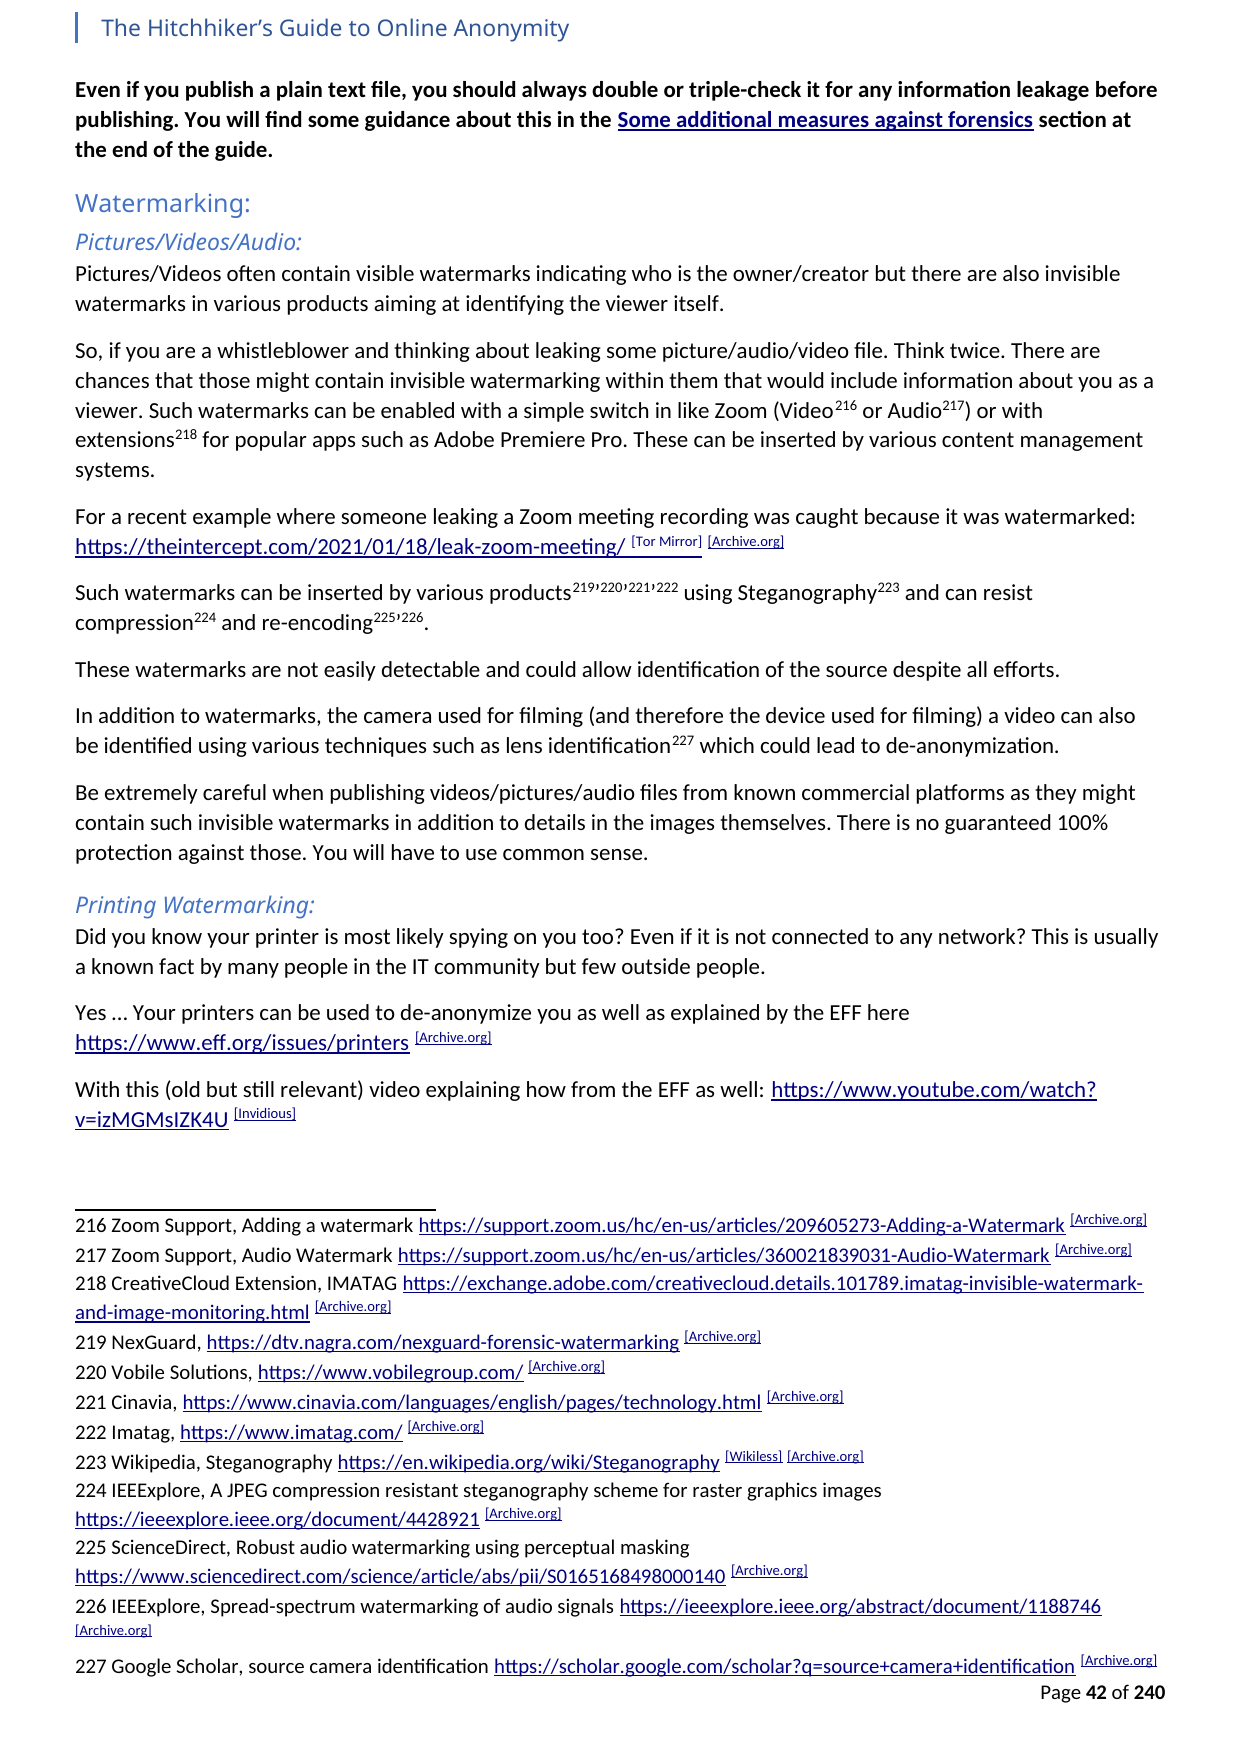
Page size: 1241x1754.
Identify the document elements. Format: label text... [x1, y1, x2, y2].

text In addition to watermarks, the camera used for filming (and therefore the device used for filming) a video can also be identified using various techniques such as lens identification which could lead to de-anonymization. [75, 702, 1165, 759]
text Did you know your printer is most likely spying on you too? Even if it is not connected to any network? This is usually a known fact by many people in the IT community but few outside people. [75, 922, 1165, 980]
text IEEExplore, Spread-spectrum watermarking of audio signals https://ieeexplore.ieee.org/abstract/document/1188746 [Archive.org] [75, 1591, 1165, 1649]
text NexGuard, https://dtv.nagra.com/nexguard-forensic-watermarking [Archive.org] [75, 1327, 1165, 1355]
text ScienceDirect, Robust audio watermarking using perceptual masking https://www.sciencedirect.com/science/article/abs/pii/S0165168498000140 [Archive.org] [75, 1534, 1165, 1589]
subtitle Printing Watermarking: [75, 888, 1165, 920]
text For a recent example where someone leaking a Zoom meeting recording was caught because it was watermarked: https://theintercept.com/2021/01/18/leak-zoom-meeting/ [Tor Mirror] [Archive.org] [75, 502, 1165, 560]
text Be extremely careful when publishing videos/pictures/audio files from known commercial platforms as they might contain such invisible watermarks in addition to details in the images themselves. There is no guaranteed 100% protection against those. You will have to use common sense. [75, 778, 1165, 866]
text Zoom Support, Adding a watermark https://support.zoom.us/hc/en-us/articles/209605273-Adding-a-Watermark [Archive.org] [75, 1210, 1165, 1238]
subtitle Watermarking: [75, 186, 1165, 219]
text So, if you are a whistleblower and thinking about leaking some picture/audio/video file. Think twice. There are chances that those might contain invisible watermarking within them that would include information about you as a viewer. Such watermarks can be enabled with a simple switch in like Zoom (Video or Audio) or with extensions for popular apps such as Adobe Premiere Pro. These can be inserted by various content management systems. [75, 336, 1165, 483]
text CreativeCloud Extension, IMATAG https://exchange.adobe.com/creativecloud.details.101789.imatag-invisible-watermark-and-image-monitoring.html [Archive.org] [75, 1270, 1165, 1325]
text Yes … Your printers can be used to de-anonymize you as well as explained by the EFF here https://www.eff.org/issues/printers [Archive.org] [75, 998, 1165, 1056]
text Pictures/Videos often contain visible watermarks indicating who is the owner/creator but there are also invisible watermarks in various products aiming at identifying the viewer itself. [75, 259, 1165, 317]
text Such watermarks can be inserted by various products’’’ using Steganography and can resist compression and re-encoding’. [75, 578, 1165, 636]
text Even if you publish a plain text file, you should always double or triple-check it for any information leakage before publishing. You will find some guidance about this in the Some additional measures against forensics section at the end of the guide. [75, 75, 1165, 163]
subtitle Pictures/Videos/Audio: [75, 226, 1165, 257]
text With this (old but still relevant) video explaining how from the EFF as well: https://www.youtube.com/watch?v=izMGMsIZK4U [Invidious] [75, 1075, 1165, 1133]
text Google Scholar, source camera identification https://scholar.google.com/scholar?q=source+camera+identification [Archive.org] [75, 1651, 1165, 1679]
text IEEExplore, A JPEG compression resistant steganography scheme for raster graphics images https://ieeexplore.ieee.org/document/4428921 [Archive.org] [75, 1477, 1165, 1532]
text Wikipedia, Steganography https://en.wikipedia.org/wiki/Steganography [Wikiless] [Archive.org] [75, 1447, 1165, 1475]
text Cinavia, https://www.cinavia.com/languages/english/pages/technology.html [Archive.org] [75, 1387, 1165, 1415]
text Zoom Support, Audio Watermark https://support.zoom.us/hc/en-us/articles/360021839031-Audio-Watermark [Archive.org] [75, 1240, 1165, 1268]
text Imatag, https://www.imatag.com/ [Archive.org] [75, 1417, 1165, 1445]
text These watermarks are not easily detectable and could allow identification of the source despite all efforts. [75, 655, 1165, 683]
text Vobile Solutions, https://www.vobilegroup.com/ [Archive.org] [75, 1357, 1165, 1385]
